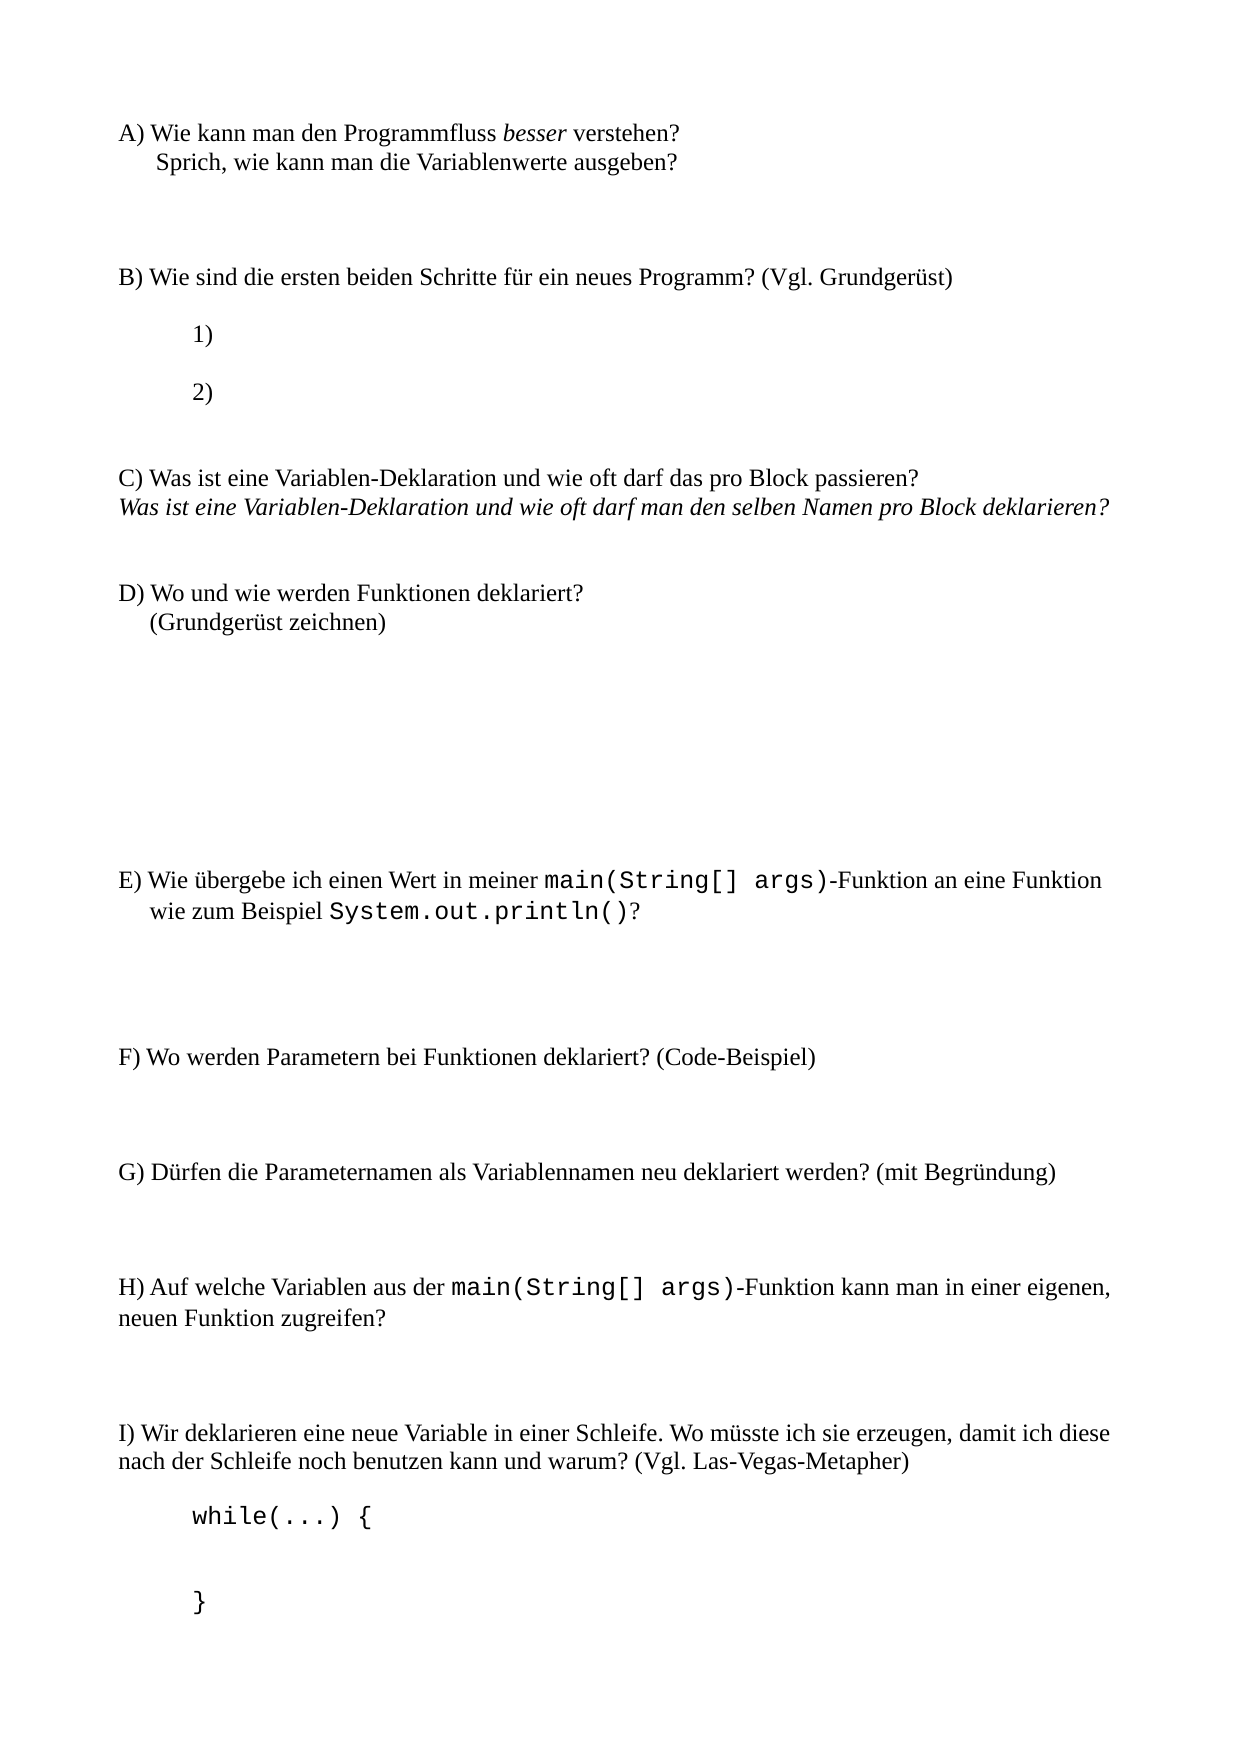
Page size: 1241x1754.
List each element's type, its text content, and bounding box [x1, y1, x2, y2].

text B) Wie sind die ersten beiden Schritte für ein neues Programm? (Vgl. Grundgerüst) [118, 262, 1122, 291]
text } [118, 1589, 1122, 1617]
text Sprich, wie kann man die Variablenwerte ausgeben? [118, 147, 1122, 176]
text D) Wo und wie werden Funktionen deklariert? [118, 578, 1122, 607]
text G) Dürfen die Parameternamen als Variablennamen neu deklariert werden? (mit Begründung) [118, 1157, 1122, 1186]
text C) Was ist eine Variablen-Deklaration und wie oft darf das pro Block passieren? [118, 463, 1122, 492]
text 1) [118, 319, 1122, 348]
text F) Wo werden Parametern bei Funktionen deklariert? (Code-Beispiel) [118, 1042, 1122, 1071]
text E) Wie übergebe ich einen Wert in meiner main(String[] args)-Funktion an eine Funktion [118, 866, 1122, 896]
text A) Wie kann man den Programmfluss besser verstehen? [118, 118, 1122, 147]
text H) Auf welche Variablen aus der main(String[] args)-Funktion kann man in einer eigenen, neuen Funktion zugreifen? [118, 1272, 1122, 1332]
text 2) [118, 377, 1122, 406]
text I) Wir deklarieren eine neue Variable in einer Schleife. Wo müsste ich sie erzeugen, damit ich diese nach der Schleife noch benutzen kann und warum? (Vgl. Las-Vegas-Metapher) [118, 1418, 1122, 1475]
text (Grundgerüst zeichnen) [118, 607, 1122, 636]
text Was ist eine Variablen-Deklaration und wie oft darf man den selben Namen pro Block deklarieren? [118, 492, 1122, 521]
text while(...) { [118, 1504, 1122, 1532]
text wie zum Beispiel System.out.println()? [118, 896, 1122, 927]
